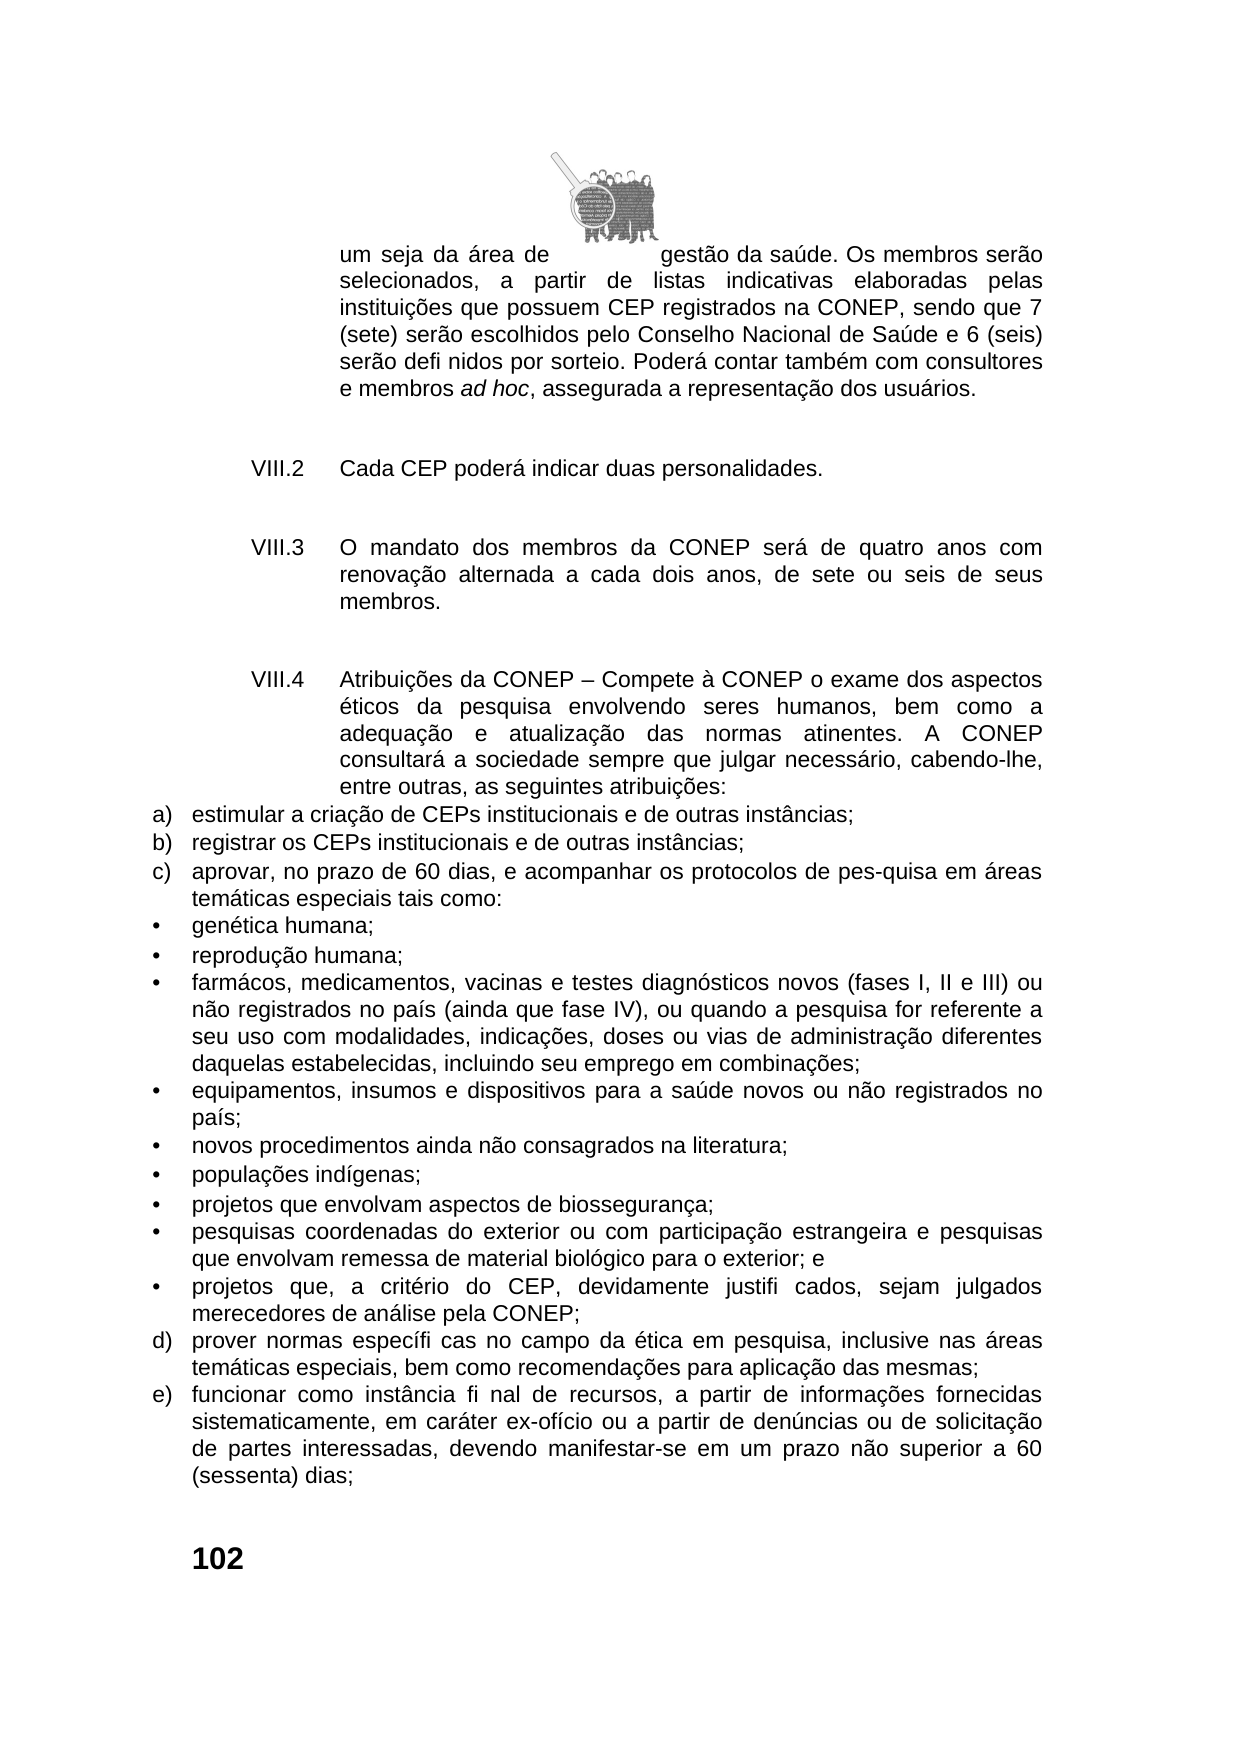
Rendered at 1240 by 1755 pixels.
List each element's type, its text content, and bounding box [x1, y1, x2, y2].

list equipamentos, insumos e dispositivos para a saúde novos ou não registrados no país; [152, 1077, 1043, 1131]
list O mandato dos membros da CONEP será de quatro anos com renovação alternada a cada dois anos, de sete ou seis de seus membros. [251, 534, 1043, 614]
list pesquisas coordenadas do exterior ou com participação estrangeira e pesquisas que envolvam remessa de material biológico para o exterior; e [152, 1218, 1043, 1272]
list Cada CEP poderá indicar duas personalidades. [251, 455, 1043, 481]
list aprovar, no prazo de 60 dias, e acompanhar os protocolos de pes-quisa em áreas temáticas especiais tais como: [152, 858, 1043, 911]
list estimular a criação de CEPs institucionais e de outras instâncias; [152, 801, 1043, 827]
list funcionar como instância fi nal de recursos, a partir de informações fornecidas sistematicamente, em caráter ex-ofício ou a partir de denúncias ou de solicitação de partes interessadas, devendo manifestar-se em um prazo não superior a 60 (sessenta) dias; [152, 1381, 1043, 1488]
list um seja da área de gestão da saúde. Os membros serão selecionados, a partir de listas indicativas elaboradas pelas instituições que possuem CEP registrados na CONEP, sendo que 7 (sete) serão escolhidos pelo Conselho Nacional de Saúde e 6 (seis) serão defi nidos por sorteio. Poderá contar também com consultores e membros ad hoc, assegurada a representação dos usuários. [251, 241, 1043, 401]
list reprodução humana; [152, 942, 1043, 968]
list novos procedimentos ainda não consagrados na literatura; [152, 1132, 1043, 1158]
list registrar os CEPs institucionais e de outras instâncias; [152, 829, 1043, 856]
list Atribuições da CONEP – Compete à CONEP o exame dos aspectos éticos da pesquisa envolvendo seres humanos, bem como a adequação e atualização das normas atinentes. A CONEP consultará a sociedade sempre que julgar necessário, cabendo-lhe, entre outras, as seguintes atribuições: [251, 666, 1043, 800]
list projetos que, a critério do CEP, devidamente justifi cados, sejam julgados merecedores de análise pela CONEP; [152, 1273, 1043, 1326]
list farmácos, medicamentos, vacinas e testes diagnósticos novos (fases I, II e III) ou não registrados no país (ainda que fase IV), ou quando a pesquisa for referente a seu uso com modalidades, indicações, doses ou vias de administração diferentes daquelas estabelecidas, incluindo seu emprego em combinações; [152, 969, 1043, 1076]
list projetos que envolvam aspectos de biossegurança; [152, 1191, 1043, 1217]
list populações indígenas; [152, 1161, 1043, 1188]
list genética humana; [152, 912, 1043, 938]
list prover normas específi cas no campo da ética em pesquisa, inclusive nas áreas temáticas especiais, bem como recomendações para aplicação das mesmas; [152, 1327, 1043, 1380]
